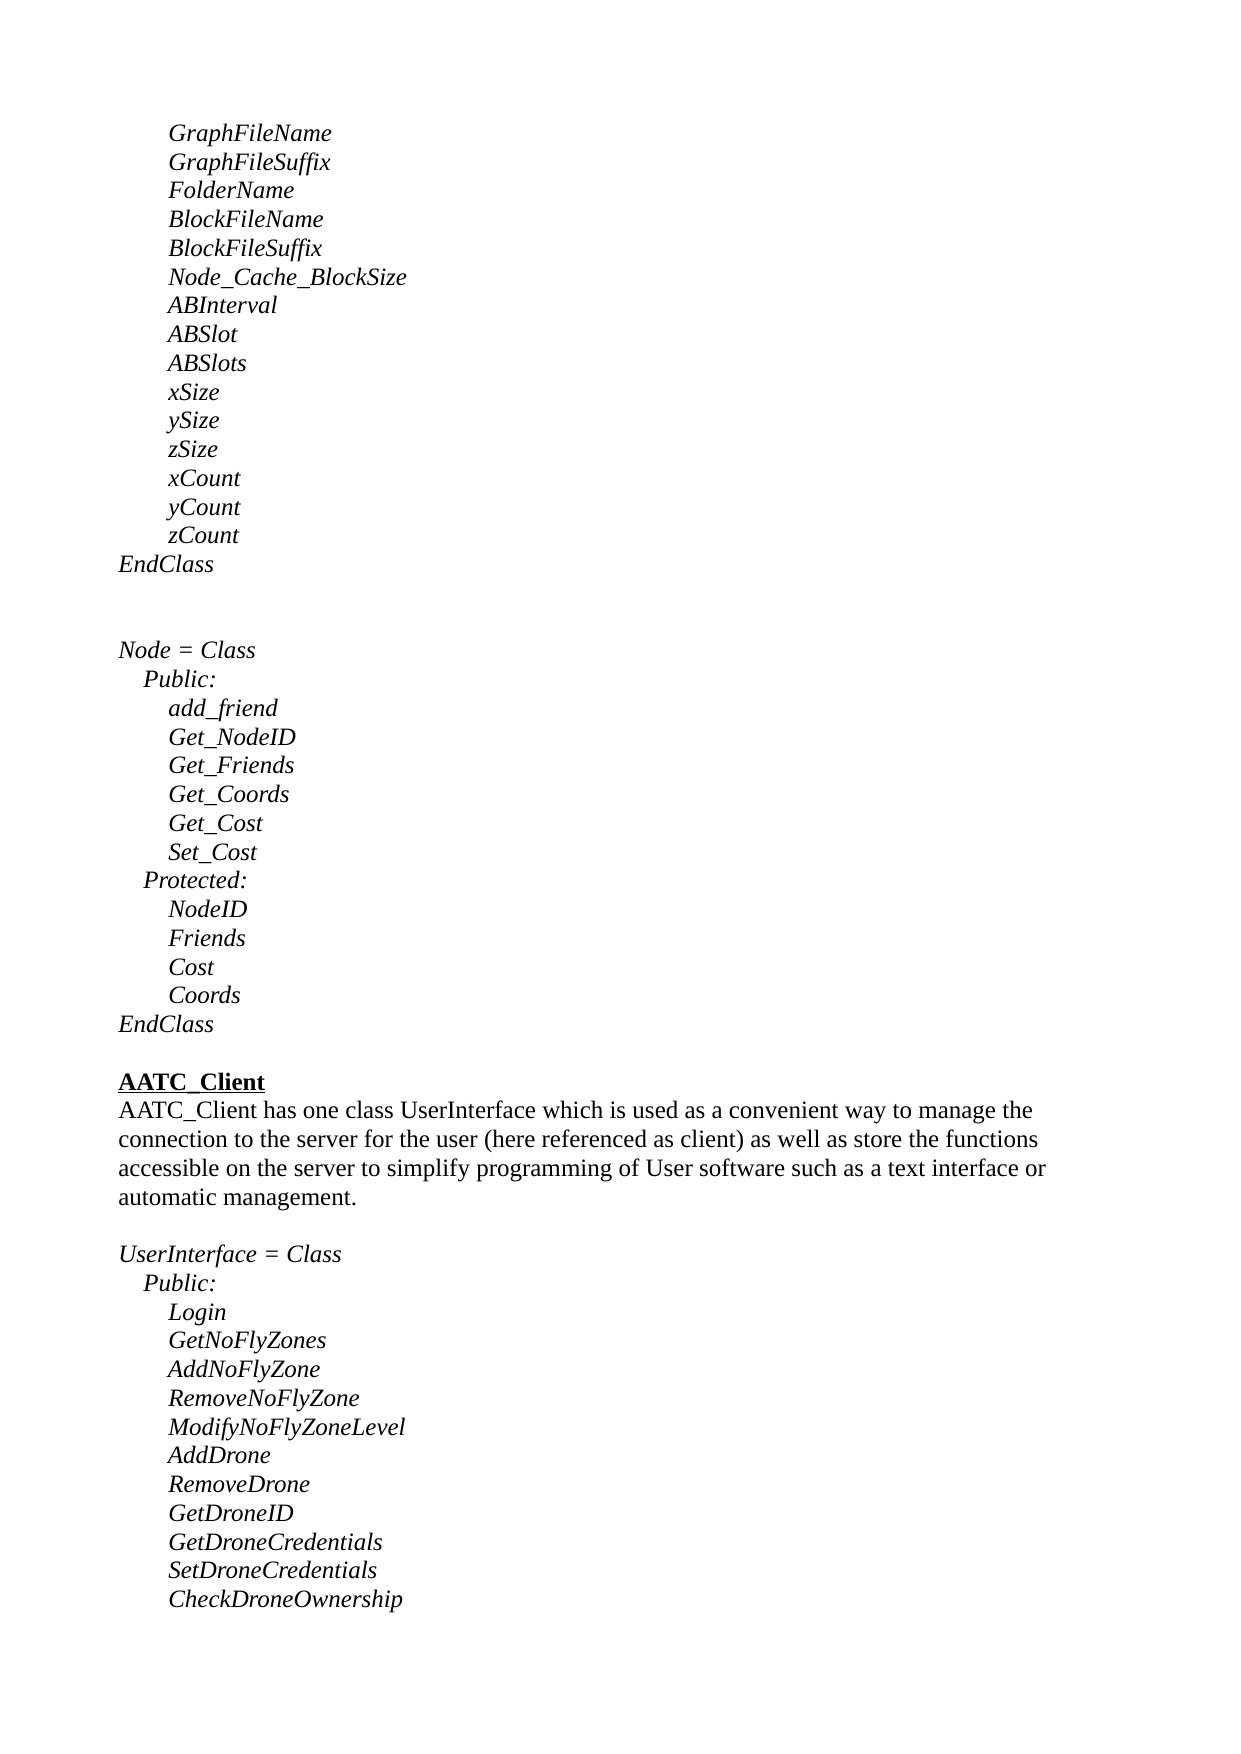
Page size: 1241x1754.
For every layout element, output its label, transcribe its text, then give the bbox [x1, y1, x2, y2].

text CheckDroneOwnership [118, 1584, 1122, 1613]
text Cost [118, 952, 1122, 981]
text xCount [118, 463, 1122, 492]
text UserInterface = Class [118, 1239, 1122, 1268]
text BlockFileSuffix [118, 233, 1122, 262]
text BlockFileName [118, 204, 1122, 233]
text ModifyNoFlyZoneLevel [118, 1412, 1122, 1441]
text Public: [118, 664, 1122, 693]
text RemoveNoFlyZone [118, 1383, 1122, 1412]
text ABSlots [118, 348, 1122, 377]
text SetDroneCredentials [118, 1556, 1122, 1584]
text add_friend [118, 693, 1122, 722]
text ABSlot [118, 319, 1122, 348]
text ySize [118, 406, 1122, 434]
text GraphFileName [118, 118, 1122, 147]
text EndClass [118, 549, 1122, 578]
text yCount [118, 492, 1122, 521]
text Friends [118, 923, 1122, 952]
text GetDroneID [118, 1498, 1122, 1527]
text RemoveDrone [118, 1469, 1122, 1498]
text GetNoFlyZones [118, 1326, 1122, 1354]
text AATC_Client has one class UserInterface which is used as a convenient way to manage the connection to the server for the user (here referenced as client) as well as store the functions accessible on the server to simplify programming of User software such as a text interface or automatic management. [118, 1096, 1122, 1211]
text Get_Friends [118, 751, 1122, 779]
text Node_Cache_BlockSize [118, 262, 1122, 291]
text zSize [118, 434, 1122, 463]
text Protected: [118, 866, 1122, 894]
text Coords [118, 981, 1122, 1009]
text Get_Cost [118, 808, 1122, 837]
text EndClass [118, 1009, 1122, 1038]
text Get_NodeID [118, 722, 1122, 751]
text Set_Cost [118, 837, 1122, 866]
text GetDroneCredentials [118, 1527, 1122, 1556]
text NodeID [118, 894, 1122, 923]
text Get_Coords [118, 779, 1122, 808]
text FolderName [118, 176, 1122, 204]
text GraphFileSuffix [118, 147, 1122, 176]
text ABInterval [118, 291, 1122, 319]
text Login [118, 1297, 1122, 1326]
text Node = Class [118, 636, 1122, 664]
text AddNoFlyZone [118, 1354, 1122, 1383]
text zCount [118, 521, 1122, 549]
text AddDrone [118, 1441, 1122, 1469]
text AATC_Client [118, 1067, 1122, 1096]
text xSize [118, 377, 1122, 406]
text Public: [118, 1268, 1122, 1297]
